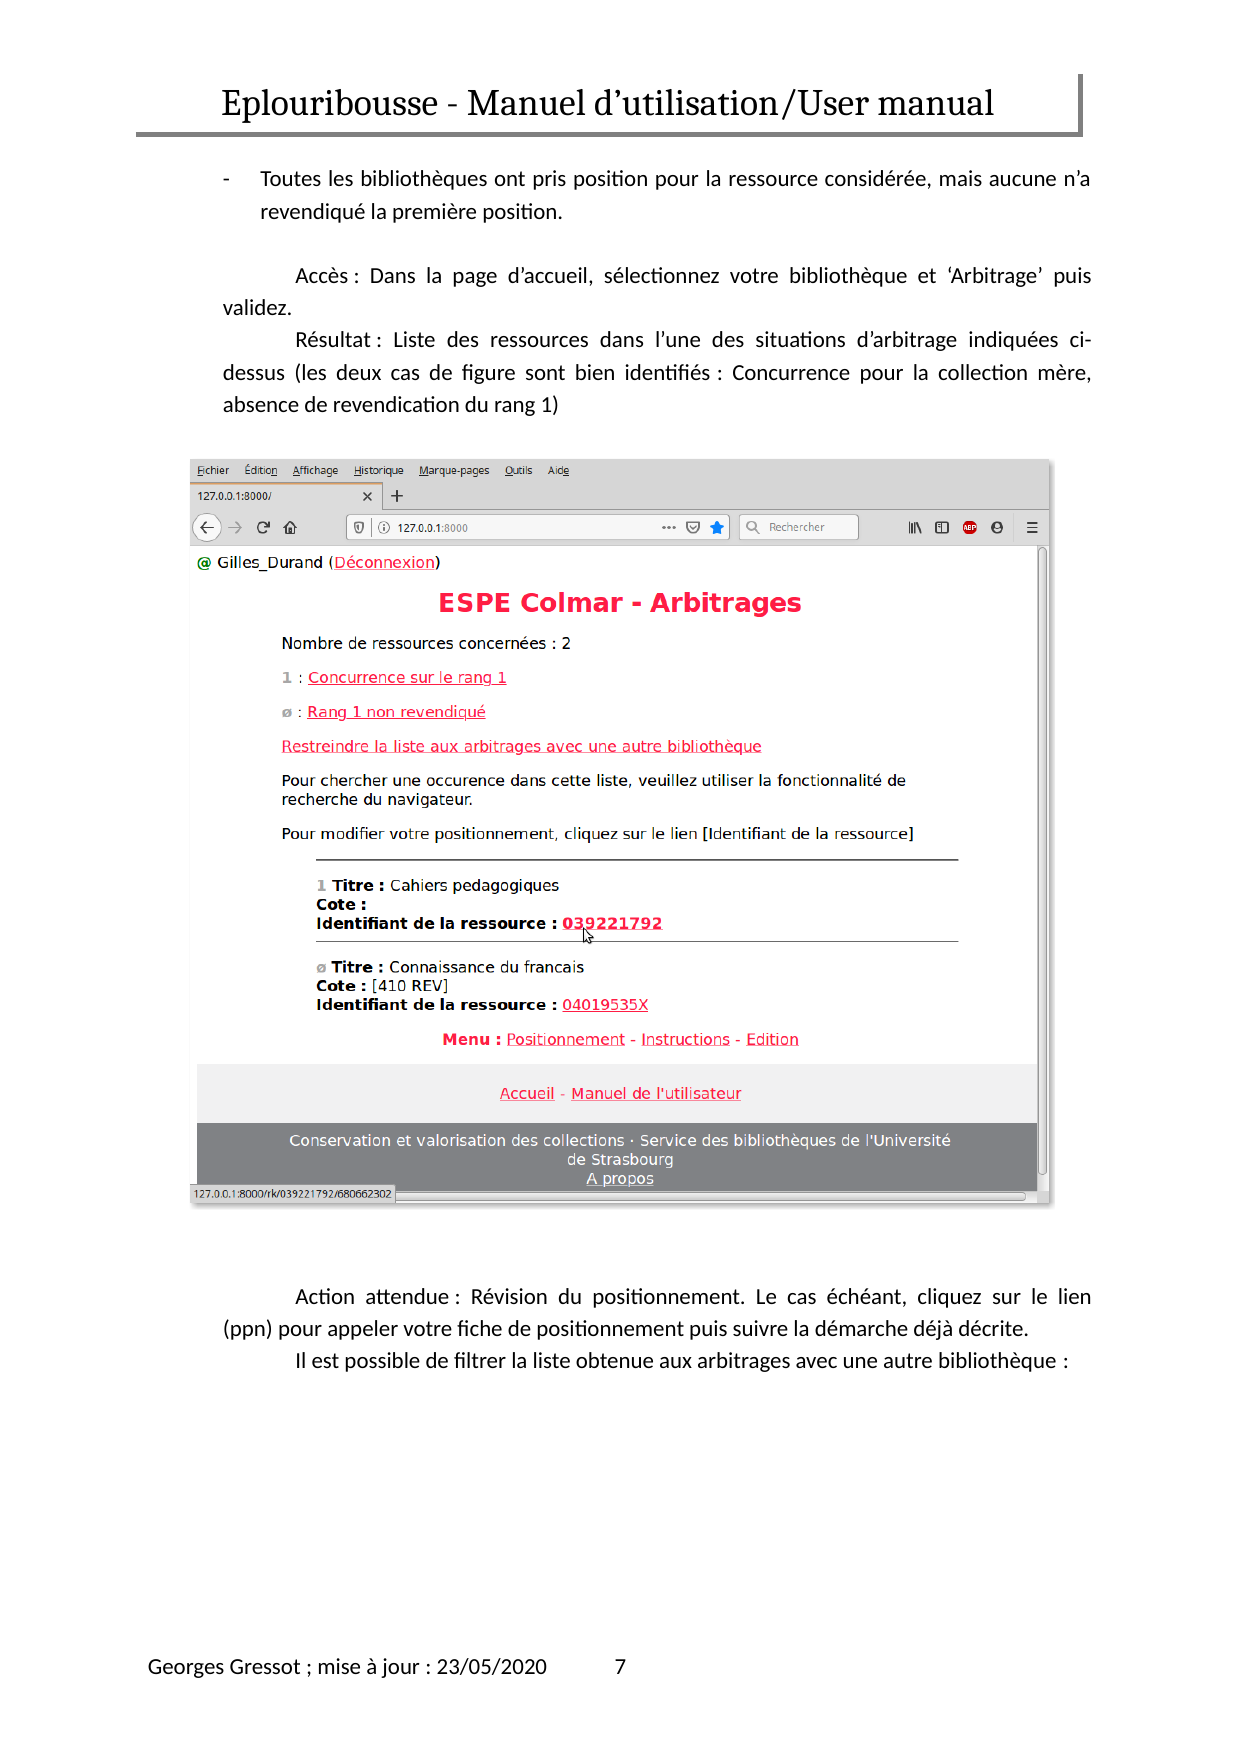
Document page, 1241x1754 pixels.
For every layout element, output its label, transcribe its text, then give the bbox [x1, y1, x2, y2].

picture [185, 454, 1055, 1210]
list Toutes les bibliothèques ont pris position pour la ressource considérée, mais aucune n’a revendiqué la première position. [223, 164, 1093, 225]
list Accès : Dans la page d’accueil, sélectionnez votre bibliothèque et ‘Arbitrage’ puis validez. [223, 261, 1093, 321]
list Il est possible de filtrer la liste obtenue aux arbitrages avec une autre bibliothèque : [223, 1346, 1093, 1374]
list Action attendue : Révision du positionnement. Le cas échéant, cliquez sur le lien (ppn) pour appeler votre fiche de positionnement puis suivre la démarche déjà décrite. [223, 1282, 1093, 1342]
list Résultat : Liste des ressources dans l’une des situations d’arbitrage indiquées ci-dessus (les deux cas de figure sont bien identifiés : Concurrence pour la collection mère, absence de revendication du rang 1) [223, 326, 1093, 418]
